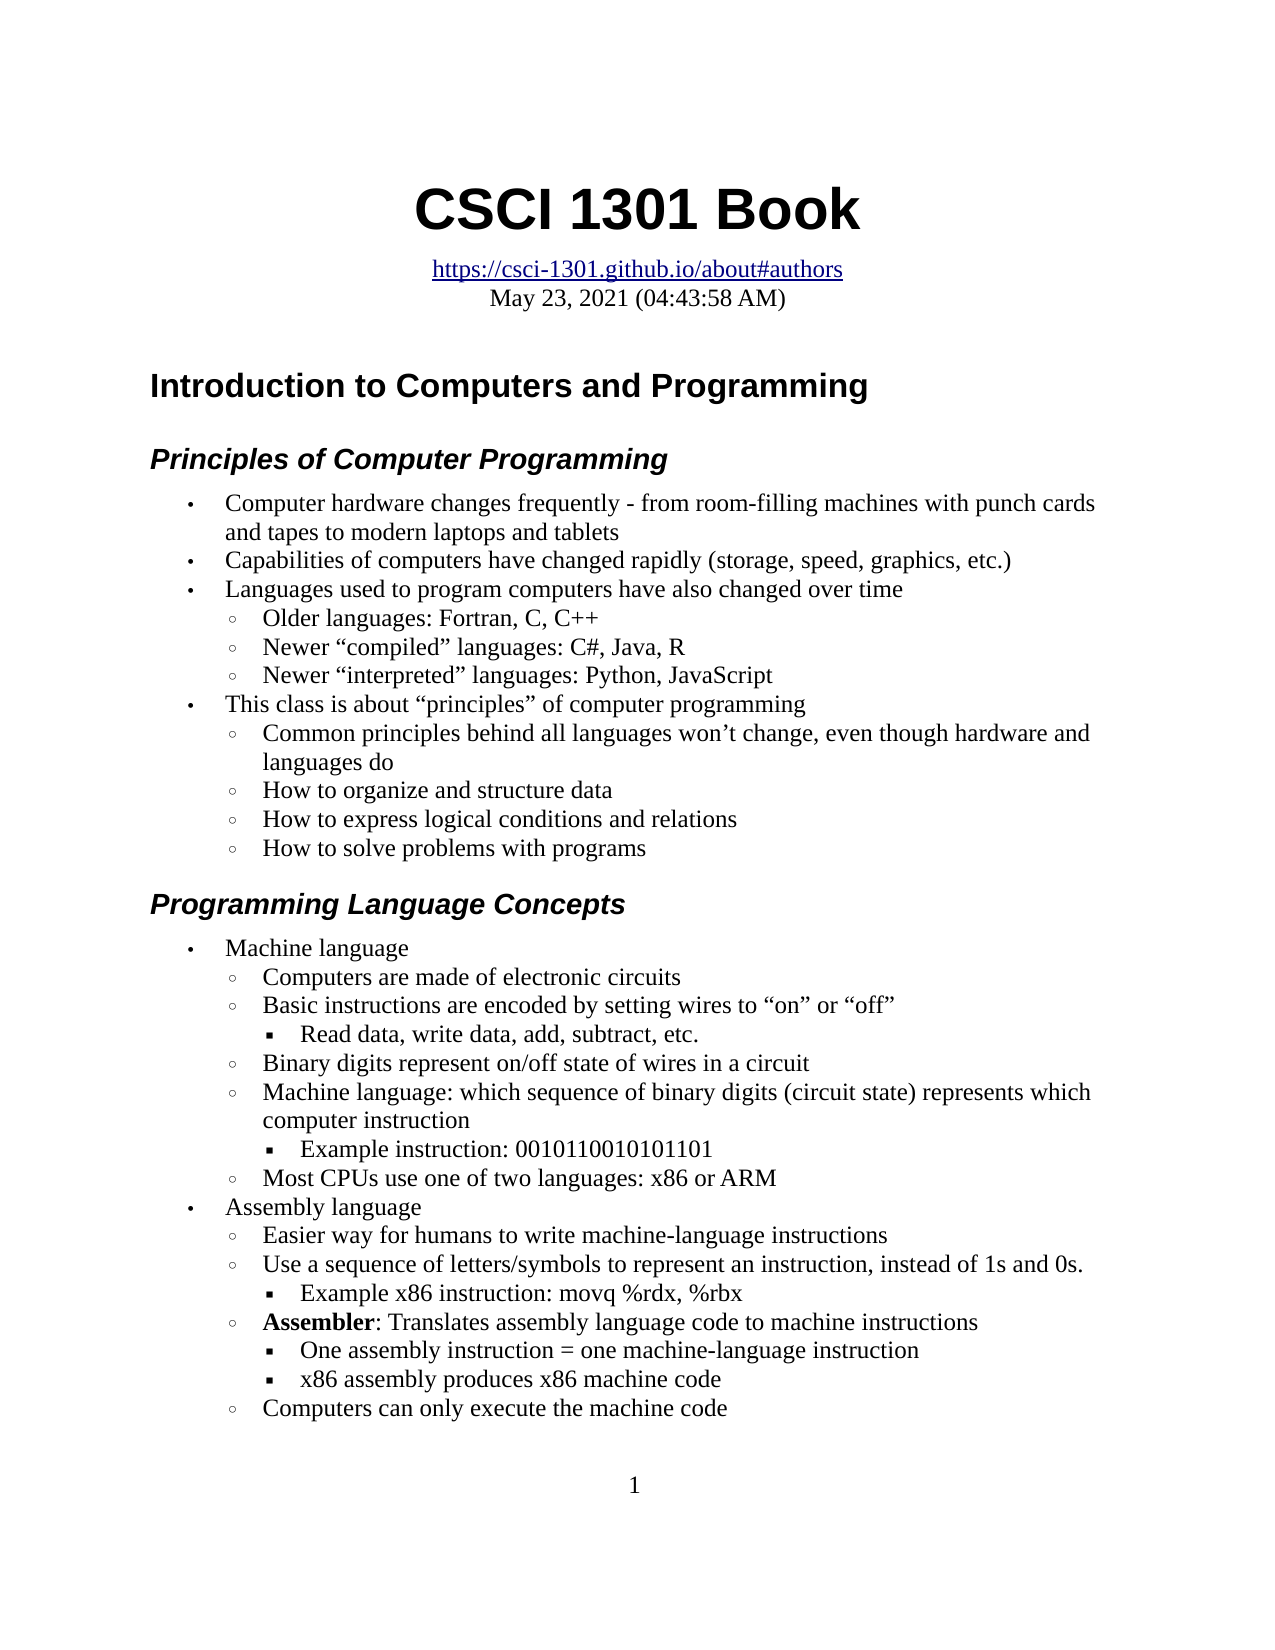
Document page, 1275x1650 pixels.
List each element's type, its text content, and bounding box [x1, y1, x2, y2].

list Most CPUs use one of two languages: x86 or ARM [225, 1163, 1125, 1192]
list Computers are made of electronic circuits [225, 962, 1125, 990]
text https://csci-1301.github.io/about#authors [150, 254, 1125, 283]
list Common principles behind all languages won’t change, even though hardware and languages do [225, 718, 1125, 776]
list x86 assembly produces x86 machine code [262, 1364, 1125, 1393]
list Read data, write data, add, subtract, etc. [262, 1019, 1125, 1048]
list Older languages: Fortran, C, C++ [225, 603, 1125, 632]
subtitle Programming Language Concepts [150, 887, 1125, 920]
list Basic instructions are encoded by setting wires to “on” or “off” [225, 990, 1125, 1019]
text May 23, 2021 (04:43:58 AM) [150, 283, 1125, 312]
list Assembly language [187, 1192, 1125, 1220]
subtitle Introduction to Computers and Programming [150, 366, 1125, 404]
list Example instruction: 0010110010101101 [262, 1134, 1125, 1163]
list Computer hardware changes frequently - from room-filling machines with punch cards and tapes to modern laptops and tablets [187, 488, 1125, 546]
list Newer “interpreted” languages: Python, JavaScript [225, 661, 1125, 689]
list One assembly instruction = one machine-language instruction [262, 1335, 1125, 1364]
list Binary digits represent on/off state of wires in a circuit [225, 1048, 1125, 1077]
list Use a sequence of letters/symbols to represent an instruction, instead of 1s and 0s. [225, 1249, 1125, 1278]
list How to organize and structure data [225, 776, 1125, 804]
subtitle Principles of Computer Programming [150, 442, 1125, 476]
list Languages used to program computers have also changed over time [187, 574, 1125, 603]
list Newer “compiled” languages: C#, Java, R [225, 632, 1125, 661]
list This class is about “principles” of computer programming [187, 689, 1125, 718]
list Machine language [187, 933, 1125, 962]
list How to solve problems with programs [225, 833, 1125, 862]
list Computers can only execute the machine code [225, 1393, 1125, 1422]
list Assembler: Translates assembly language code to machine instructions [225, 1307, 1125, 1335]
list Easier way for humans to write machine-language instructions [225, 1220, 1125, 1249]
title CSCI 1301 Book [150, 175, 1125, 242]
list How to express logical conditions and relations [225, 804, 1125, 833]
list Example x86 instruction: movq %rdx, %rbx [262, 1278, 1125, 1307]
list Machine language: which sequence of binary digits (circuit state) represents which computer instruction [225, 1077, 1125, 1134]
list Capabilities of computers have changed rapidly (storage, speed, graphics, etc.) [187, 546, 1125, 574]
